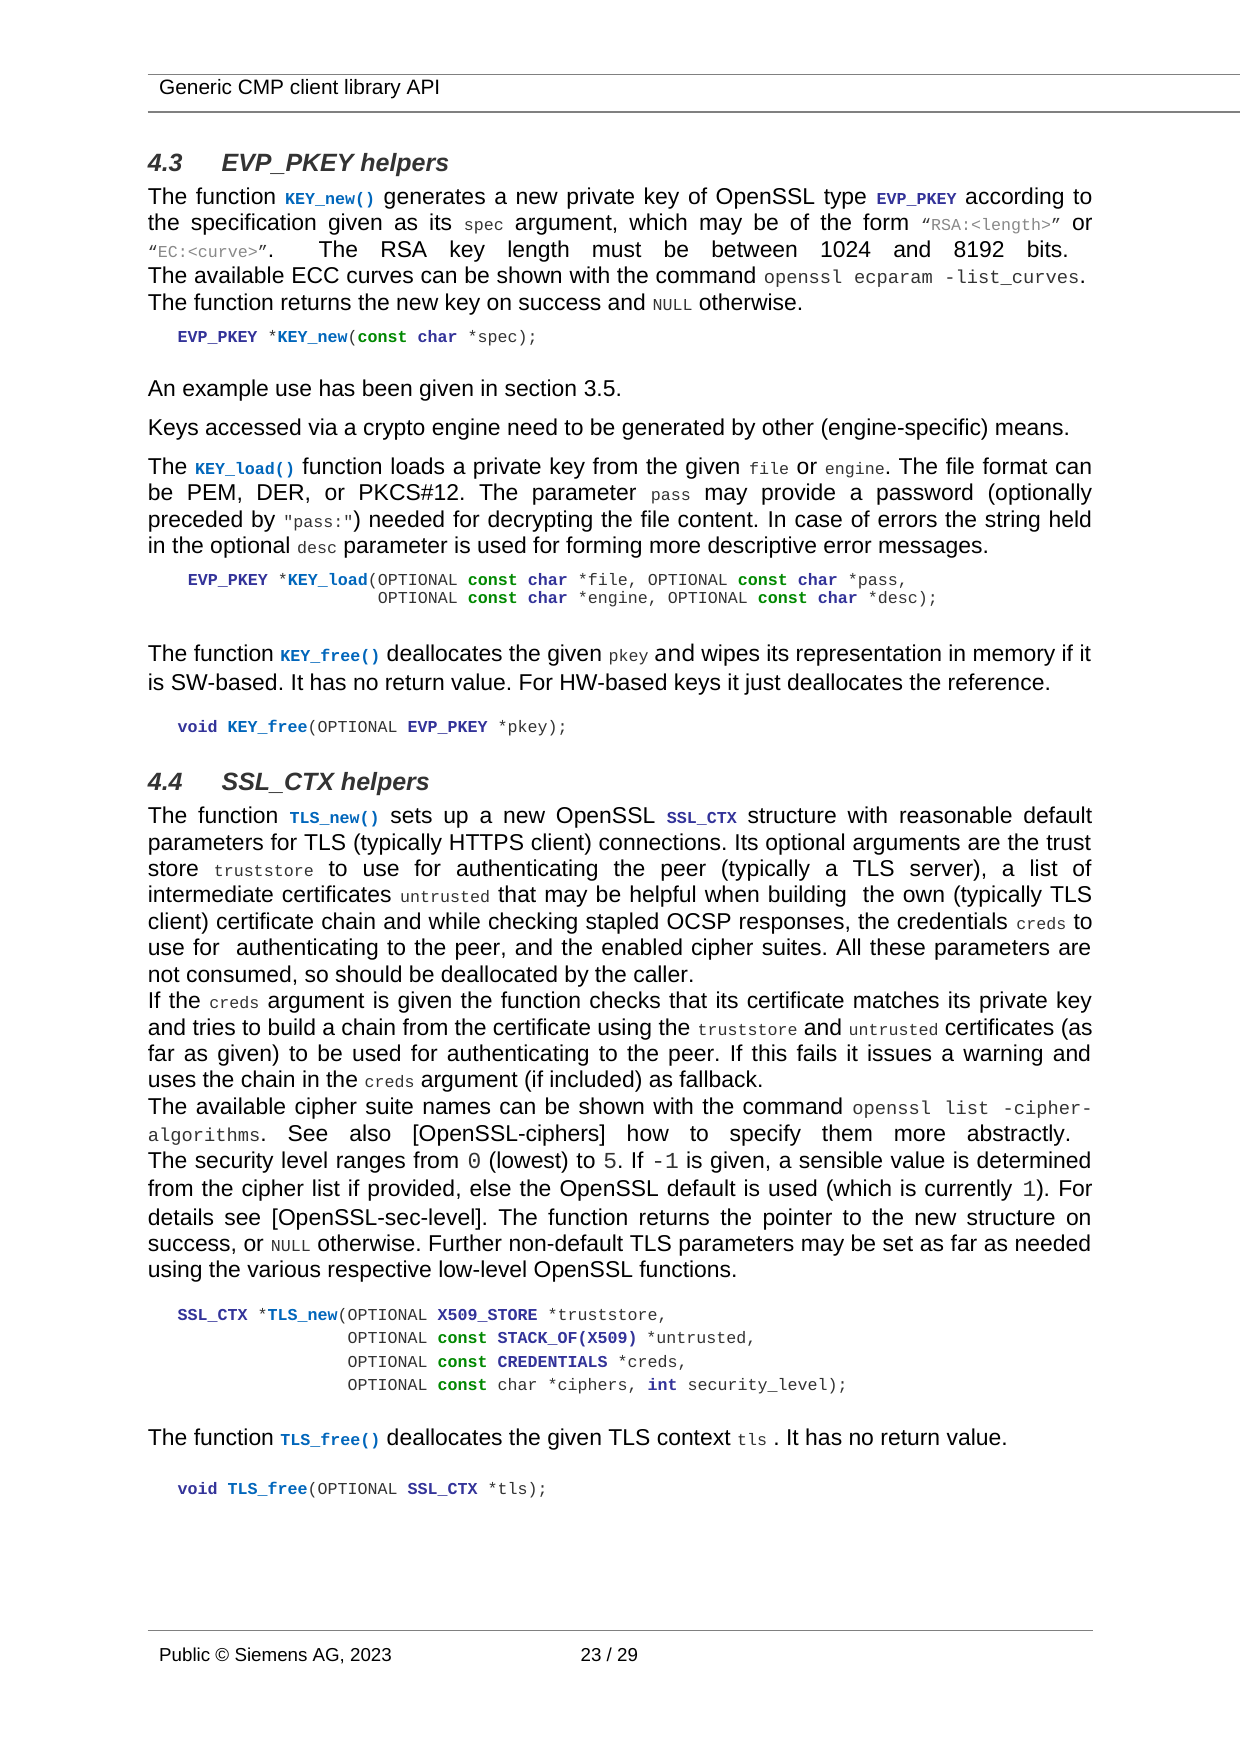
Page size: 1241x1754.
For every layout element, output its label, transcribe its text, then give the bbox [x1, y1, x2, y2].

text The function TLS_new() sets up a new OpenSSL SSL_CTX structure with reasonable default parameters for TLS (typically HTTPS client) connections. Its optional arguments are the trust store truststore to use for authenticating the peer (typically a TLS server), a list of intermediate certificates untrusted that may be helpful when building the own (typically TLS client) certificate chain and while checking stapled OCSP responses, the credentials creds to use for authenticating to the peer, and the enabled cipher suites. All these parameters are not consumed, so should be deallocated by the caller. [148, 802, 1092, 987]
text The function KEY_free() deallocates the given pkey and wipes its representation in memory if it is SW-based. It has no return value. For HW-based keys it just deallocates the reference. [148, 637, 1092, 695]
text If the creds argument is given the function checks that its certificate matches its private key and tries to build a chain from the certificate using the truststore and untrusted certificates (as far as given) to be used for authenticating to the peer. If this fails it issues a warning and uses the chain in the creds argument (if included) as fallback. [148, 987, 1092, 1093]
subtitle SSL_CTX helpers [148, 767, 1092, 796]
text void TLS_free(OPTIONAL SSL_CTX *tls); [177, 1457, 1092, 1499]
text The function KEY_new() generates a new private key of OpenSSL type EVP_PKEY according to the specification given as its spec argument, which may be of the form “RSA:<length>” or “EC:<curve>”. The RSA key length must be between 1024 and 8192 bits. The available ECC curves can be shown with the command openssl ecparam -list_curves. The function returns the new key on success and NULL otherwise. [148, 183, 1092, 316]
subtitle EVP_PKEY helpers [148, 148, 1092, 176]
text The KEY_load() function loads a private key from the given file or engine. The file format can be PEM, DER, or PKCS#12. The parameter pass may provide a password (optionally preceded by "pass:") needed for decrypting the file content. In case of errors the string held in the optional desc parameter is used for forming more descriptive error messages. [148, 453, 1092, 559]
text OPTIONAL const char *ciphers, int security_level); [177, 1377, 1092, 1396]
text The available cipher suite names can be shown with the command openssl list -cipher-algorithms. See also [OpenSSL-ciphers] how to specify them more abstractly. The security level ranges from 0 (lowest) to 5. If -1 is given, a sensible value is determined from the cipher list if provided, else the OpenSSL default is used (which is currently 1). For details see [OpenSSL-sec-level]. The function returns the pointer to the new structure on success, or NULL otherwise. Further non-default TLS parameters may be set as far as needed using the various respective low-level OpenSSL functions. [148, 1093, 1092, 1283]
text EVP_PKEY *KEY_load(OPTIONAL const char *file, OPTIONAL const char *pass, [148, 571, 1092, 590]
text EVP_PKEY *KEY_new(const char *spec); [177, 328, 1092, 347]
text SSL_CTX *TLS_new(OPTIONAL X509_STORE *truststore, [177, 1283, 1092, 1325]
text The function TLS_free() deallocates the given TLS context tls . It has no return value. [148, 1424, 1092, 1450]
text OPTIONAL const char *engine, OPTIONAL const char *desc); [148, 590, 1092, 637]
text Keys accessed via a crypto engine need to be generated by other (engine-specific) means. [148, 414, 1092, 440]
text OPTIONAL const STACK_OF(X509) *untrusted, OPTIONAL const CREDENTIALS *creds, [177, 1330, 1092, 1372]
text An example use has been given in section 3.5. [148, 375, 1092, 402]
text void KEY_free(OPTIONAL EVP_PKEY *pkey); [177, 695, 1092, 737]
